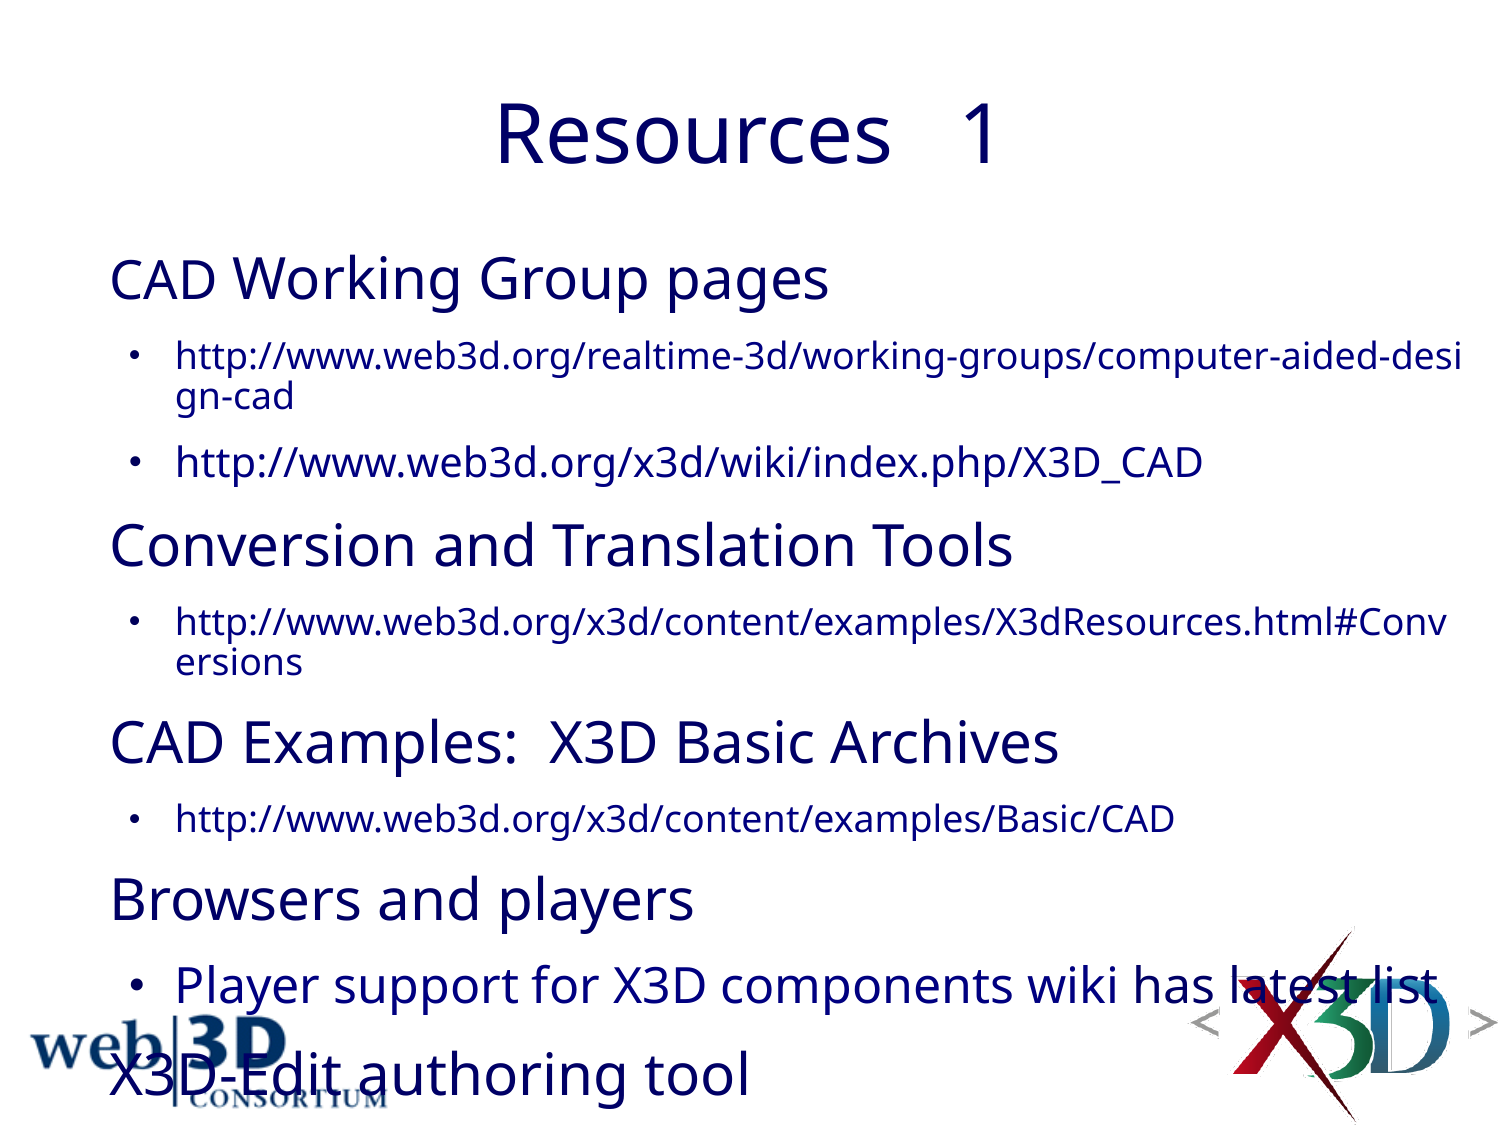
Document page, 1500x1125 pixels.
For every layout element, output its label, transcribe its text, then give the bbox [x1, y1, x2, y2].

title Resources 1 [112, 37, 1388, 225]
picture [1187, 926, 1500, 1125]
picture [12, 998, 413, 1118]
list CAD Working Group pages http://www.web3d.org/realtime-3d/working-groups/computer-aided-design-cad http://www.web3d.org/x3d/wiki/index.php/X3D_CAD Conversion and Translation Tools http://www.web3d.org/x3d/content/examples/X3dResources.html#Conversions CAD Examples: X3D Basic Archives http://www.web3d.org/x3d/content/examples/Basic/CAD Browsers and players Player support for X3D components wiki has latest list X3D-Edit authoring tool https://savage.nps.edu/X3D-Edit [53, 237, 1467, 1014]
